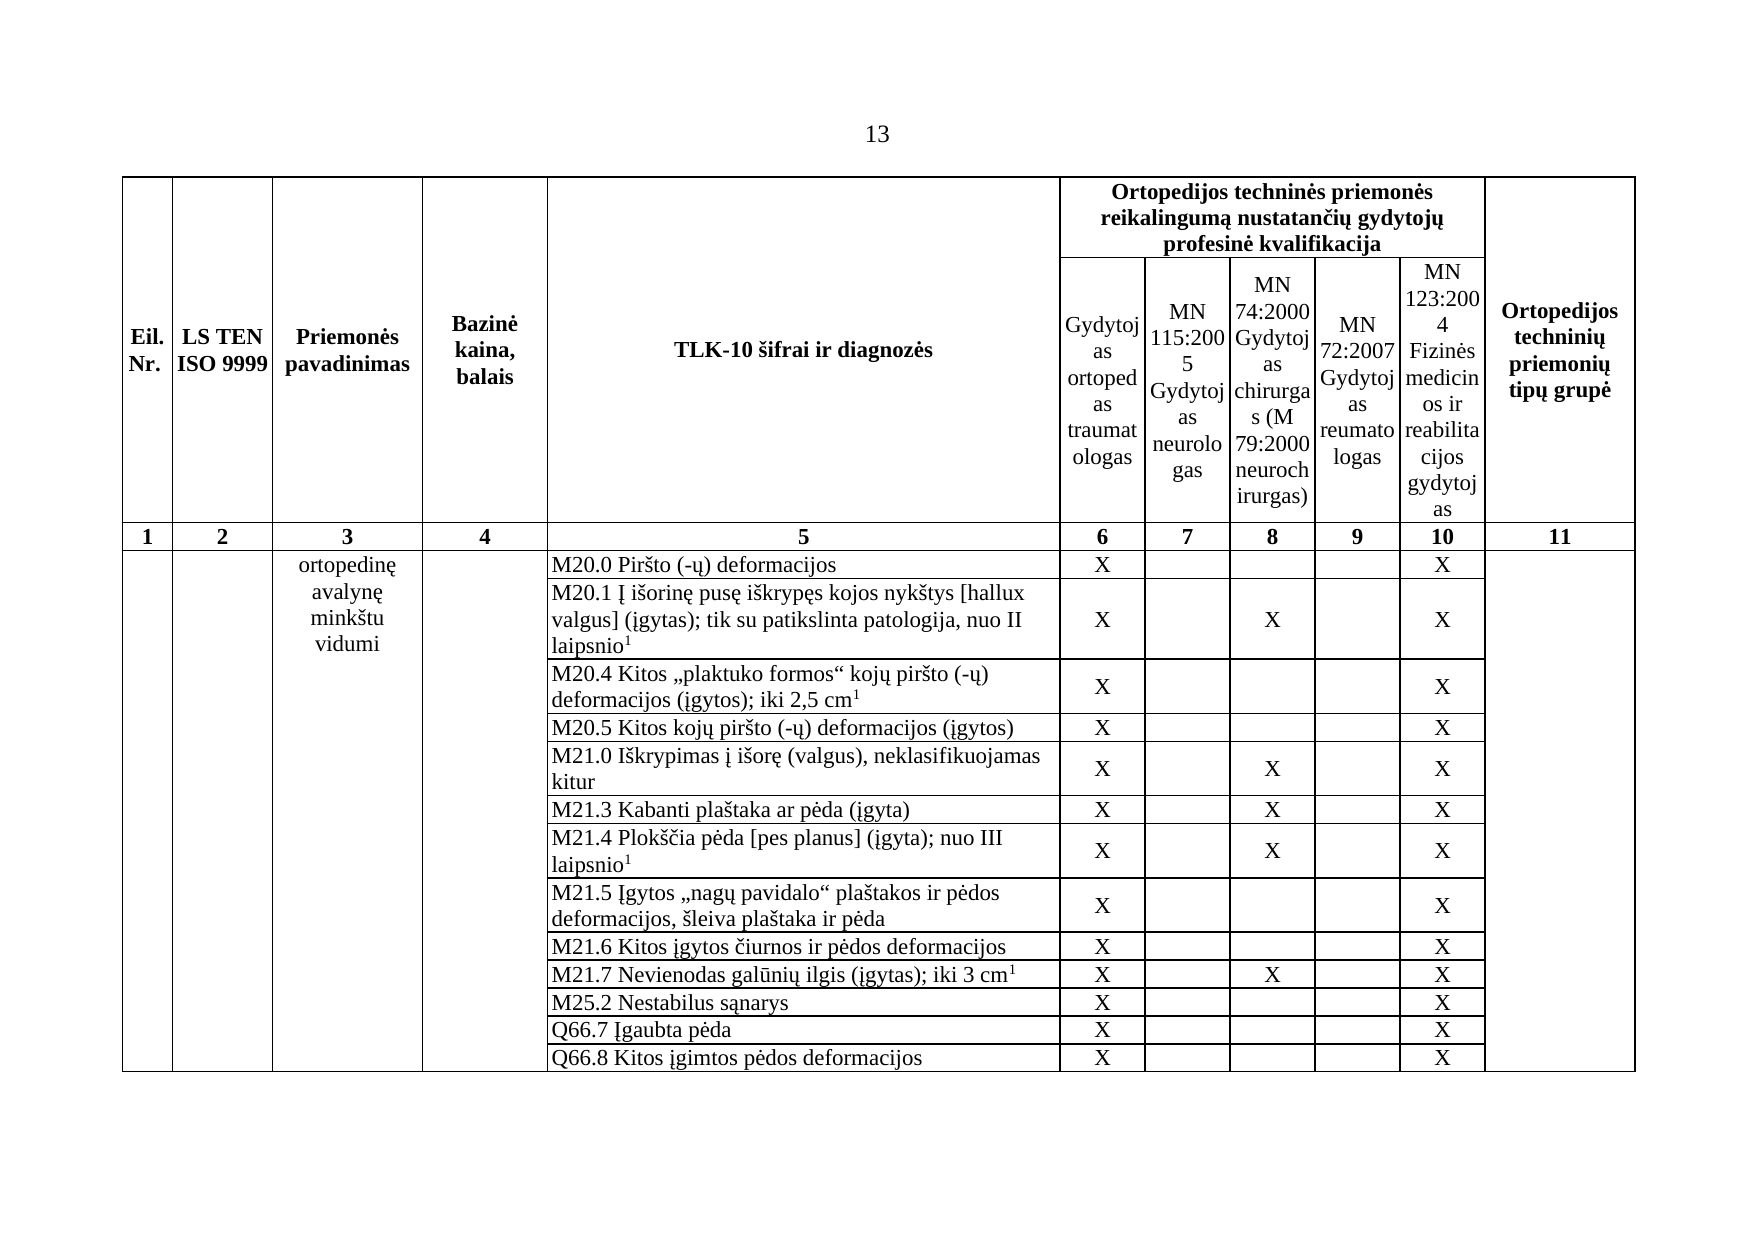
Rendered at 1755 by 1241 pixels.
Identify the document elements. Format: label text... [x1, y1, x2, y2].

table_cell [1146, 879, 1229, 931]
table_cell [1146, 742, 1229, 795]
table_cell MN 74:2000 Gydytojas chirurgas (M 79:2000 neurochirurgas) [1231, 258, 1314, 522]
table_cell X [1061, 796, 1144, 823]
table_cell [1231, 660, 1314, 713]
table_cell X [1401, 660, 1484, 713]
table_cell [1316, 579, 1399, 658]
table_cell X [1401, 1017, 1484, 1043]
table_cell 2 [173, 523, 272, 550]
table_cell [173, 551, 272, 1071]
table_cell [1316, 551, 1399, 578]
table_cell X [1061, 961, 1144, 987]
table_cell M21.4 Plokščia pėda [pes planus] (įgyta); nuo III laipsnio1 [548, 824, 1059, 877]
table_cell ortopedinę avalynę minkštu vidumi [273, 551, 422, 1071]
table_cell [1231, 1017, 1314, 1043]
table_cell [1231, 714, 1314, 741]
table_cell 5 [548, 523, 1059, 550]
table_cell [1146, 660, 1229, 713]
table_cell [1146, 824, 1229, 877]
table_cell [1231, 1045, 1314, 1071]
table_cell X [1061, 933, 1144, 959]
table_cell M21.6 Kitos įgytos čiurnos ir pėdos deformacijos [548, 933, 1059, 959]
table_cell [1146, 714, 1229, 741]
table_cell [1316, 989, 1399, 1015]
table_cell M21.5 Įgytos „nagų pavidalo“ plaštakos ir pėdos deformacijos, šleiva plaštaka ir pėda [548, 879, 1059, 931]
table_cell [1231, 879, 1314, 931]
table_cell X [1061, 714, 1144, 741]
table_cell Gydytojas ortopedas traumatologas [1061, 258, 1144, 522]
table_cell X [1231, 824, 1314, 877]
table_header Eil. Nr. [123, 178, 172, 522]
table_cell X [1231, 961, 1314, 987]
table_cell [1316, 879, 1399, 931]
table_cell X [1401, 989, 1484, 1015]
table_cell 8 [1231, 523, 1314, 550]
table_cell [1486, 551, 1634, 1071]
table_cell [1146, 1017, 1229, 1043]
table_cell X [1061, 1045, 1144, 1071]
table_cell 3 [273, 523, 422, 550]
table_header Ortopedijos techninių priemonių tipų grupė [1486, 178, 1634, 522]
table_cell [1316, 714, 1399, 741]
table_cell [1146, 1045, 1229, 1071]
table_header Bazinė kaina, balais [423, 178, 547, 522]
table_cell 7 [1146, 523, 1229, 550]
table_cell [1146, 579, 1229, 658]
table_cell X [1401, 1045, 1484, 1071]
table_cell M20.0 Piršto (-ų) deformacijos [548, 551, 1059, 578]
table_cell X [1061, 1017, 1144, 1043]
table_cell X [1231, 579, 1314, 658]
table_cell X [1401, 551, 1484, 578]
table_cell X [1061, 989, 1144, 1015]
table_cell X [1061, 824, 1144, 877]
table_cell [1146, 933, 1229, 959]
table_cell X [1061, 660, 1144, 713]
table_cell X [1401, 961, 1484, 987]
table_cell [1231, 989, 1314, 1015]
table_cell 1 [123, 523, 172, 550]
table_cell M20.5 Kitos kojų piršto (-ų) deformacijos (įgytos) [548, 714, 1059, 741]
table_header Ortopedijos techninės priemonės reikalingumą nustatančių gydytojų profesinė kvalifikacija [1061, 178, 1484, 257]
table_cell MN 72:2007 Gydytojas reumatologas [1316, 258, 1399, 522]
table_cell [123, 551, 172, 1071]
table_cell [1231, 551, 1314, 578]
table_cell 10 [1401, 523, 1484, 550]
table_cell X [1231, 742, 1314, 795]
table_cell [1316, 933, 1399, 959]
table_cell X [1401, 714, 1484, 741]
table_header Priemonės pavadinimas [273, 178, 422, 522]
table_cell 4 [423, 523, 547, 550]
table_cell [1316, 824, 1399, 877]
table_cell [1316, 961, 1399, 987]
table_cell [1146, 989, 1229, 1015]
table_cell [1146, 961, 1229, 987]
table_header TLK-10 šifrai ir diagnozės [548, 178, 1059, 522]
table_cell X [1401, 933, 1484, 959]
table_cell X [1061, 551, 1144, 578]
table_cell X [1401, 796, 1484, 823]
table_cell MN 123:2004 Fizinės medicinos ir reabilitacijos gydytojas [1401, 258, 1484, 522]
table_cell [1231, 933, 1314, 959]
table_cell [1146, 551, 1229, 578]
table_cell [1316, 1045, 1399, 1071]
table_cell [1146, 796, 1229, 823]
table_cell [423, 551, 547, 1071]
table_header LS TEN ISO 9999 [173, 178, 272, 522]
table_cell [1316, 660, 1399, 713]
table_cell M21.3 Kabanti plaštaka ar pėda (įgyta) [548, 796, 1059, 823]
table_cell X [1231, 796, 1314, 823]
table_cell X [1401, 579, 1484, 658]
table_cell M20.4 Kitos „plaktuko formos“ kojų piršto (-ų) deformacijos (įgytos); iki 2,5 cm1 [548, 660, 1059, 713]
table_cell [1316, 1017, 1399, 1043]
table_cell X [1061, 579, 1144, 658]
table_cell X [1401, 879, 1484, 931]
table_cell X [1401, 742, 1484, 795]
table_cell MN 115:2005 Gydytojas neurologas [1146, 258, 1229, 522]
table_cell Q66.7 Įgaubta pėda [548, 1017, 1059, 1043]
table_cell [1316, 742, 1399, 795]
table_cell M20.1 Į išorinę pusę iškrypęs kojos nykštys [hallux valgus] (įgytas); tik su patikslinta patologija, nuo II laipsnio1 [548, 579, 1059, 658]
table_cell X [1061, 879, 1144, 931]
table_cell Q66.8 Kitos įgimtos pėdos deformacijos [548, 1045, 1059, 1071]
table_cell 11 [1486, 523, 1634, 550]
table_cell M21.7 Nevienodas galūnių ilgis (įgytas); iki 3 cm1 [548, 961, 1059, 987]
table_cell X [1061, 742, 1144, 795]
table_cell 9 [1316, 523, 1399, 550]
table_cell M25.2 Nestabilus sąnarys [548, 989, 1059, 1015]
table_cell [1316, 796, 1399, 823]
table_cell X [1401, 824, 1484, 877]
table_cell M21.0 Iškrypimas į išorę (valgus), neklasifikuojamas kitur [548, 742, 1059, 795]
table_cell 6 [1061, 523, 1144, 550]
